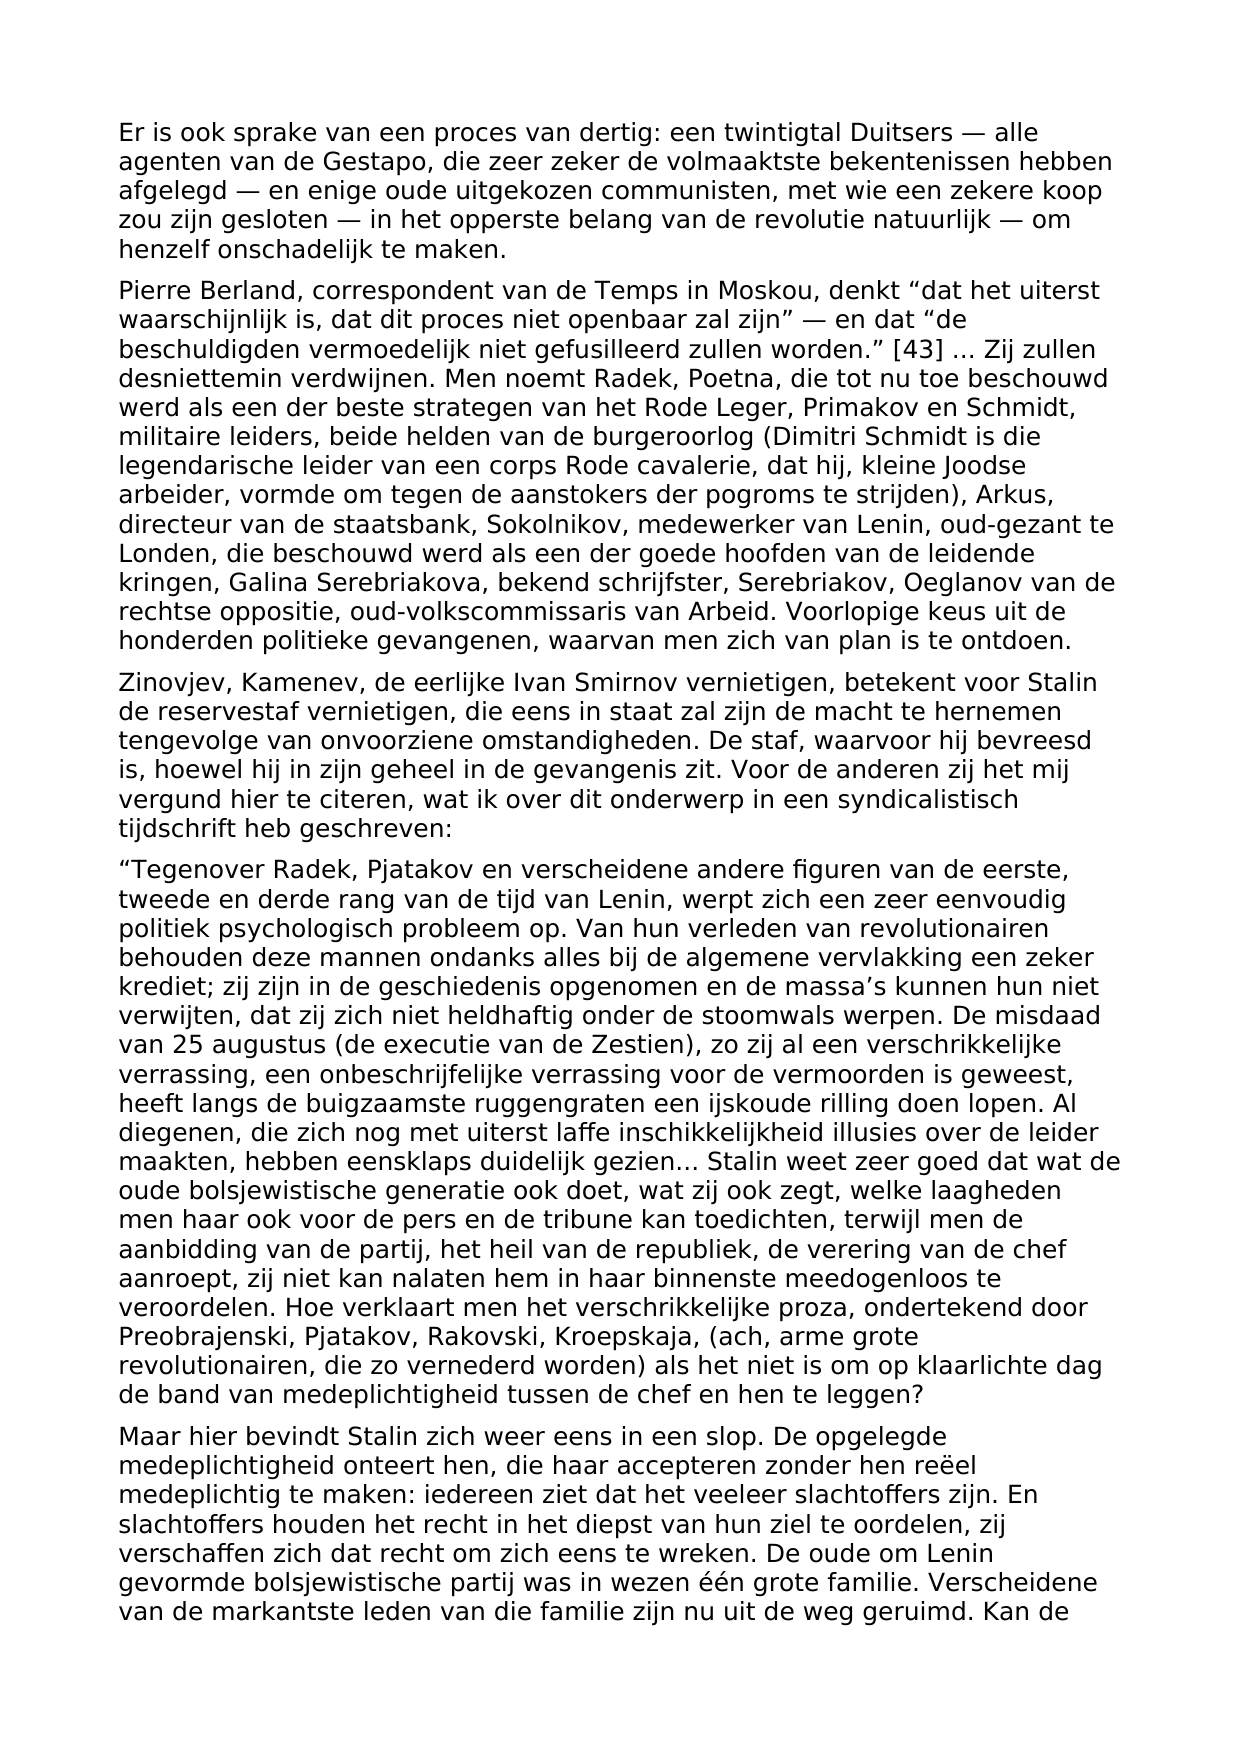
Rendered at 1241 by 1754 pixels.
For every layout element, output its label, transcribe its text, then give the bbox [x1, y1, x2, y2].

text Maar hier bevindt Stalin zich weer eens in een slop. De opgelegde medeplichtigheid onteert hen, die haar accepteren zonder hen reëel medeplichtig te maken: iedereen ziet dat het veeleer slachtoffers zijn. En slachtoffers houden het recht in het diepst van hun ziel te oordelen, zij verschaffen zich dat recht om zich eens te wreken. De oude om Lenin gevormde bolsjewistische partij was in wezen één grote familie. Verscheidene van de markantste leden van die familie zijn nu uit de weg geruimd. Kan de [118, 1422, 1122, 1626]
text “Tegenover Radek, Pjatakov en verscheidene andere figuren van de eerste, tweede en derde rang van de tijd van Lenin, werpt zich een zeer eenvoudig politiek psychologisch probleem op. Van hun verleden van revolutionairen behouden deze mannen ondanks alles bij de algemene vervlakking een zeker krediet; zij zijn in de geschiedenis opgenomen en de massa’s kunnen hun niet verwijten, dat zij zich niet heldhaftig onder de stoomwals werpen. De misdaad van 25 augustus (de executie van de Zestien), zo zij al een verschrikkelijke verrassing, een onbeschrijfelijke verrassing voor de vermoorden is geweest, heeft langs de buigzaamste ruggengraten een ijskoude rilling doen lopen. Al diegenen, die zich nog met uiterst laffe inschikkelijkheid illusies over de leider maakten, hebben eensklaps duidelijk gezien... Stalin weet zeer goed dat wat de oude bolsjewistische generatie ook doet, wat zij ook zegt, welke laagheden men haar ook voor de pers en de tribune kan toedichten, terwijl men de aanbidding van de partij, het heil van de republiek, de verering van de chef aanroept, zij niet kan nalaten hem in haar binnenste meedogenloos te veroordelen. Hoe verklaart men het verschrikkelijke proza, ondertekend door Preobrajenski, Pjatakov, Rakovski, Kroepskaja, (ach, arme grote revolutionairen, die zo vernederd worden) als het niet is om op klaarlichte dag de band van medeplichtigheid tussen de chef en hen te leggen? [118, 856, 1122, 1410]
text Er is ook sprake van een proces van dertig: een twintigtal Duitsers — alle agenten van de Gestapo, die zeer zeker de volmaaktste bekentenissen hebben afgelegd — en enige oude uitgekozen communisten, met wie een zekere koop zou zijn gesloten — in het opperste belang van de revolutie natuurlijk — om henzelf onschadelijk te maken. [118, 118, 1122, 264]
text Zinovjev, Kamenev, de eerlijke Ivan Smirnov vernietigen, betekent voor Stalin de reservestaf vernietigen, die eens in staat zal zijn de macht te hernemen tengevolge van onvoorziene omstandigheden. De staf, waarvoor hij bevreesd is, hoewel hij in zijn geheel in de gevangenis zit. Voor de anderen zij het mij vergund hier te citeren, wat ik over dit onderwerp in een syndicalistisch tijdschrift heb geschreven: [118, 668, 1122, 843]
text Pierre Berland, correspondent van de Temps in Moskou, denkt “dat het uiterst waarschijnlijk is, dat dit proces niet openbaar zal zijn” — en dat “de beschuldigden vermoedelijk niet gefusilleerd zullen worden.” [43] ... Zij zullen desniettemin verdwijnen. Men noemt Radek, Poetna, die tot nu toe beschouwd werd als een der beste strategen van het Rode Leger, Primakov en Schmidt, militaire leiders, beide helden van de burgeroorlog (Dimitri Schmidt is die legendarische leider van een corps Rode cavalerie, dat hij, kleine Joodse arbeider, vormde om tegen de aanstokers der pogroms te strijden), Arkus, directeur van de staatsbank, Sokolnikov, medewerker van Lenin, oud-gezant te Londen, die beschouwd werd als een der goede hoofden van de leidende kringen, Galina Serebriakova, bekend schrijfster, Serebriakov, Oeglanov van de rechtse oppositie, oud-volkscommissaris van Arbeid. Voorlopige keus uit de honderden politieke gevangenen, waarvan men zich van plan is te ontdoen. [118, 276, 1122, 656]
